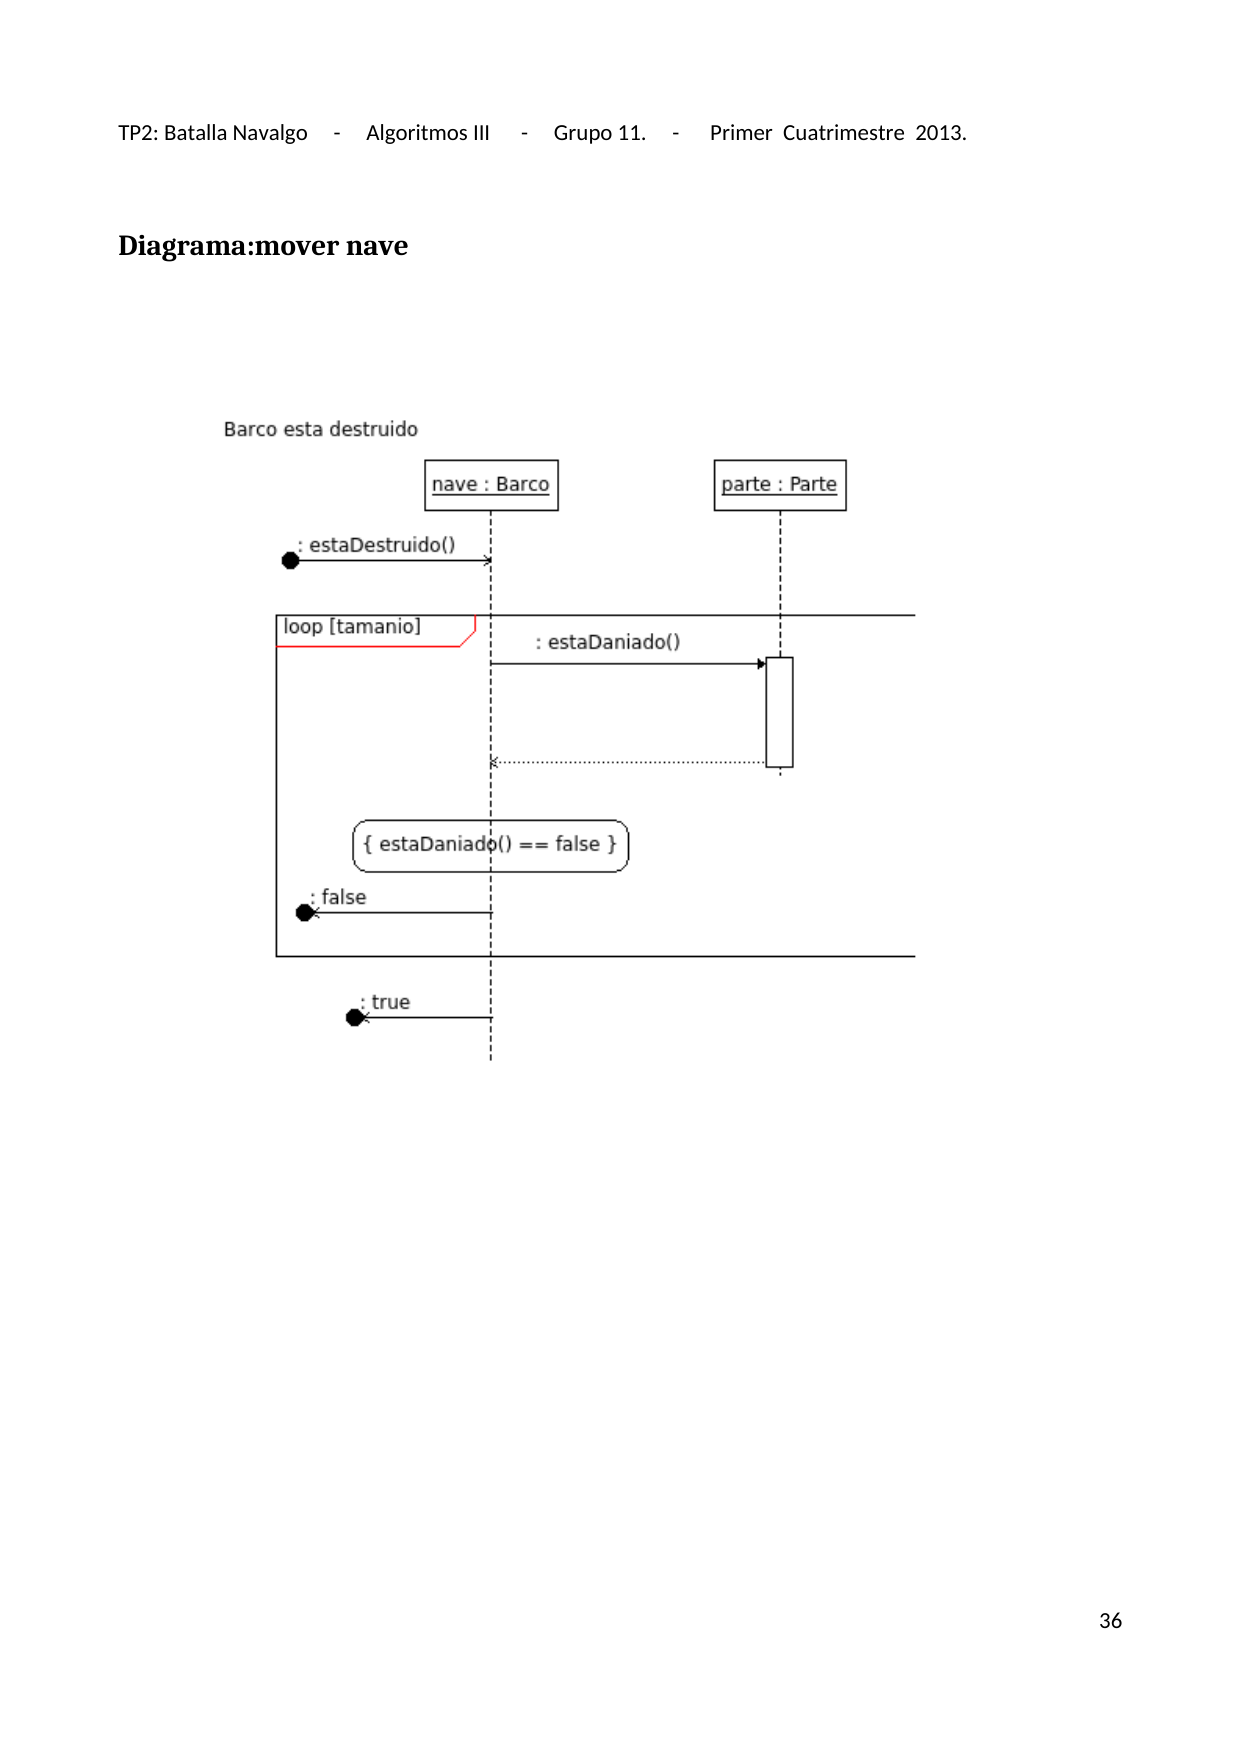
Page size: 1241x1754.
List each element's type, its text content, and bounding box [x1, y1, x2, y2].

text Diagrama:mover nave [118, 229, 1122, 262]
picture [218, 416, 916, 1064]
